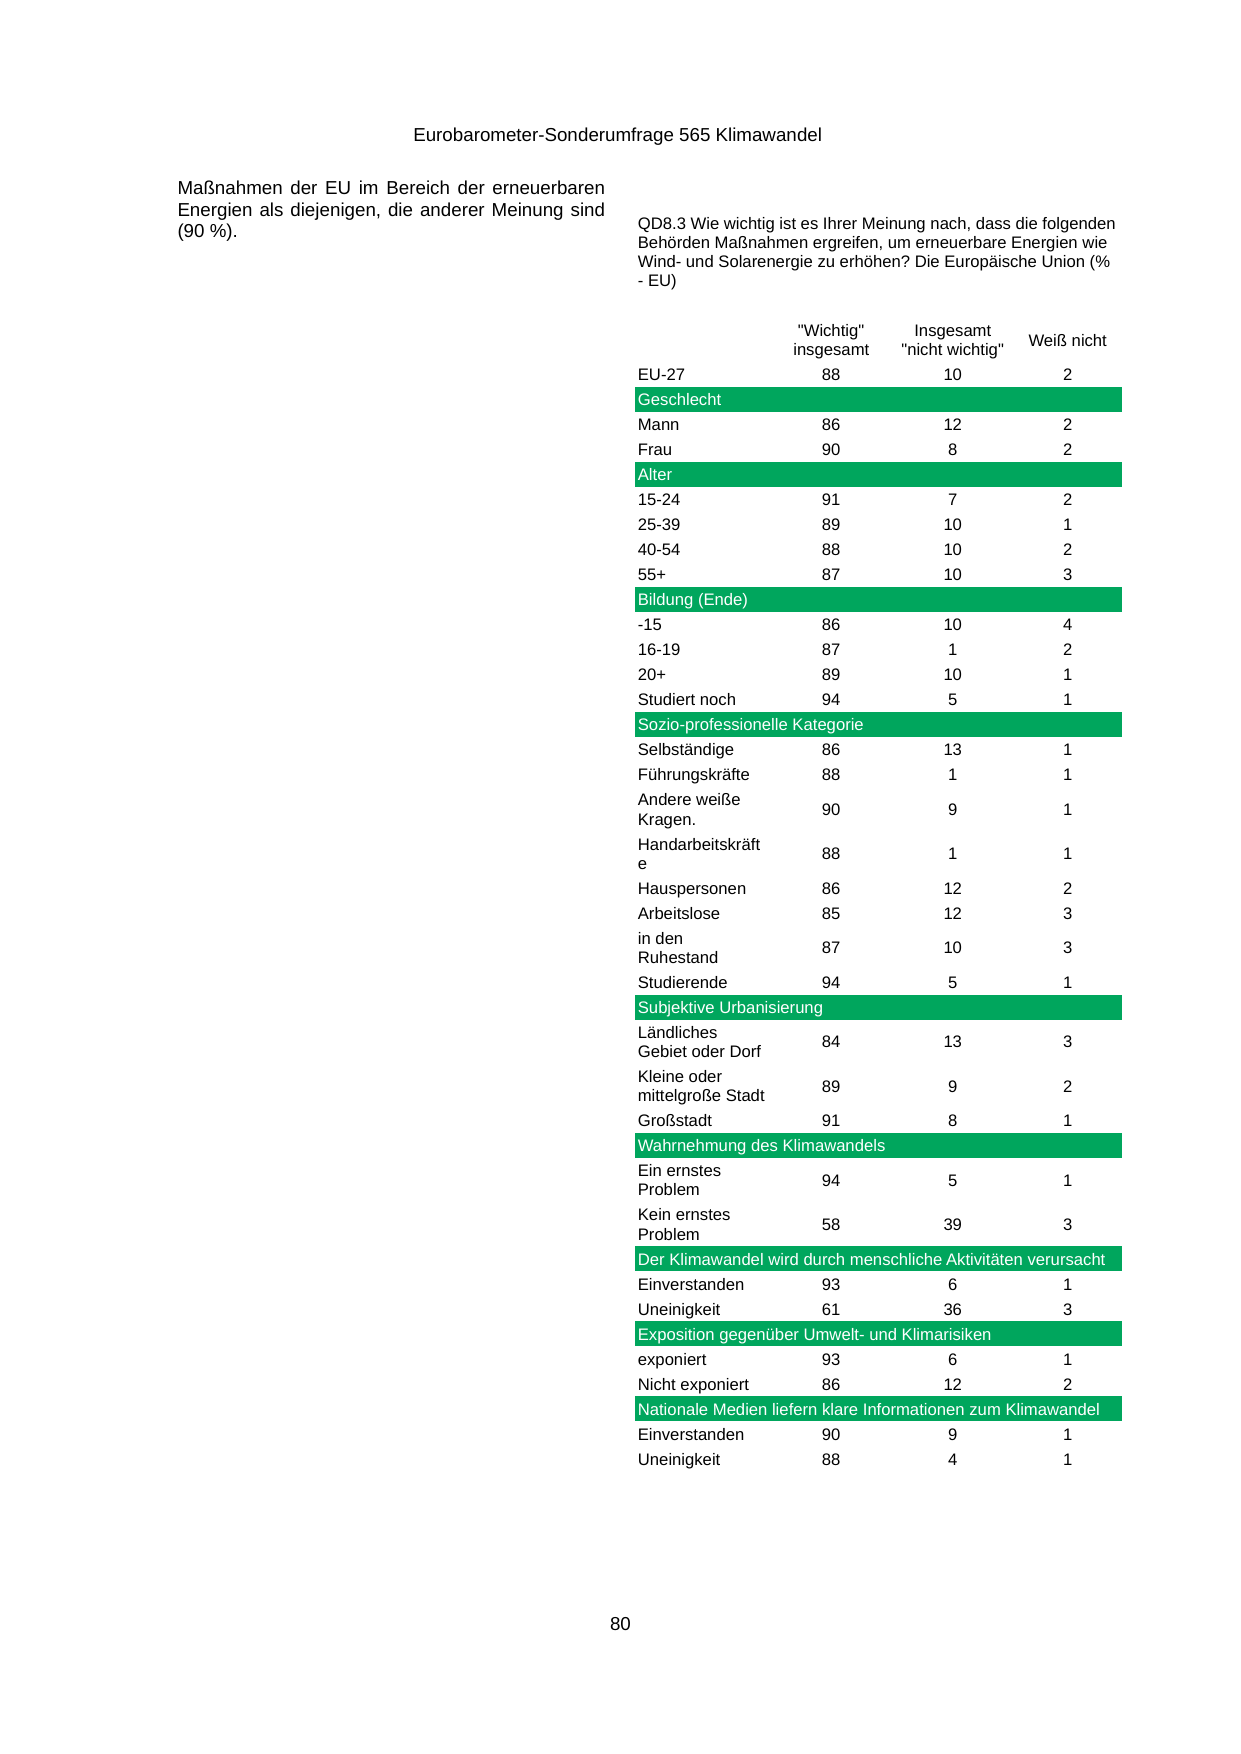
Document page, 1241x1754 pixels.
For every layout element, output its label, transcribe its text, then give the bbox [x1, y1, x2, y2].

table_cell Uneinigkeit [635, 1446, 770, 1471]
table_cell 89 [770, 512, 892, 537]
table_cell 3 [1013, 1020, 1122, 1064]
table_cell 84 [770, 1020, 892, 1064]
table_cell 1 [892, 831, 1013, 876]
table_cell 88 [770, 362, 892, 387]
table_cell [770, 293, 892, 318]
table_cell Kein ernstes Problem [635, 1202, 770, 1246]
table_cell Einverstanden [635, 1271, 770, 1296]
table_cell 10 [892, 662, 1013, 687]
table_cell 3 [1013, 562, 1122, 587]
table_cell 89 [770, 662, 892, 687]
table_cell 86 [770, 412, 892, 437]
table_cell [635, 293, 770, 318]
table_cell [635, 318, 770, 362]
table_cell Bildung (Ende) [635, 587, 1122, 612]
table_cell 88 [770, 831, 892, 876]
table_cell 1 [1013, 662, 1122, 687]
table_cell Andere weiße Kragen. [635, 787, 770, 831]
table_cell 2 [1013, 1064, 1122, 1108]
table_cell "Wichtig" insgesamt [770, 318, 892, 362]
table_cell 93 [770, 1346, 892, 1371]
table_cell 2 [1013, 1371, 1122, 1396]
table_cell Führungskräfte [635, 762, 770, 787]
table_cell Exposition gegenüber Umwelt- und Klimarisiken [635, 1321, 1122, 1346]
table_cell 16-19 [635, 637, 770, 662]
table_cell 13 [892, 737, 1013, 762]
table_cell Der Klimawandel wird durch menschliche Aktivitäten verursacht [635, 1246, 1122, 1271]
table_cell Insgesamt "nicht wichtig" [892, 318, 1013, 362]
table_cell 90 [770, 437, 892, 462]
table_cell 3 [1013, 901, 1122, 926]
table_cell Kleine oder mittelgroße Stadt [635, 1064, 770, 1108]
table_cell Frau [635, 437, 770, 462]
table_cell 1 [1013, 1108, 1122, 1133]
table_cell 1 [1013, 831, 1122, 876]
table_cell 1 [1013, 1346, 1122, 1371]
table_cell 94 [770, 1158, 892, 1202]
table_cell 1 [1013, 970, 1122, 995]
table_cell 1 [1013, 687, 1122, 712]
table_cell 1 [892, 637, 1013, 662]
table_cell 6 [892, 1346, 1013, 1371]
table_cell 8 [892, 1108, 1013, 1133]
table_cell Selbständige [635, 737, 770, 762]
table_cell Alter [635, 462, 1122, 487]
table_cell Studierende [635, 970, 770, 995]
table_cell Ein ernstes Problem [635, 1158, 770, 1202]
table_cell 5 [892, 1158, 1013, 1202]
table_cell 12 [892, 901, 1013, 926]
table_cell 86 [770, 876, 892, 901]
table_cell 1 [892, 762, 1013, 787]
table_cell 10 [892, 612, 1013, 637]
table_cell 86 [770, 1371, 892, 1396]
table_cell 86 [770, 612, 892, 637]
table_cell 2 [1013, 876, 1122, 901]
table_cell 3 [1013, 1202, 1122, 1246]
table_cell Geschlecht [635, 387, 1122, 412]
table_cell 12 [892, 1371, 1013, 1396]
table_cell Nicht exponiert [635, 1371, 770, 1396]
table_cell 1 [1013, 737, 1122, 762]
table_cell 10 [892, 562, 1013, 587]
table_cell 9 [892, 1421, 1013, 1446]
table_cell 1 [1013, 1446, 1122, 1471]
table_header QD8.3 Wie wichtig ist es Ihrer Meinung nach, dass die folgenden Behörden Maßnahmen ergreifen, um erneuerbare Energien wie Wind- und Solarenergie zu erhöhen? Die Europäische Union (% - EU) [635, 211, 1122, 293]
table_cell exponiert [635, 1346, 770, 1371]
table_cell 88 [770, 537, 892, 562]
table_cell 20+ [635, 662, 770, 687]
table_cell Uneinigkeit [635, 1296, 770, 1321]
table_cell Arbeitslose [635, 901, 770, 926]
table_cell 8 [892, 437, 1013, 462]
table_cell 25-39 [635, 512, 770, 537]
table_cell 87 [770, 562, 892, 587]
table_cell Mann [635, 412, 770, 437]
table_cell 91 [770, 487, 892, 512]
table_cell 2 [1013, 412, 1122, 437]
table_cell 3 [1013, 926, 1122, 970]
table_cell 10 [892, 926, 1013, 970]
table_cell 1 [1013, 1158, 1122, 1202]
table_cell 10 [892, 362, 1013, 387]
table_cell Ländliches Gebiet oder Dorf [635, 1020, 770, 1064]
table_cell 7 [892, 487, 1013, 512]
table_cell Subjektive Urbanisierung [635, 995, 1122, 1020]
table_cell 61 [770, 1296, 892, 1321]
table_cell Großstadt [635, 1108, 770, 1133]
table_cell 88 [770, 762, 892, 787]
table_cell 94 [770, 970, 892, 995]
table_cell 9 [892, 787, 1013, 831]
table_cell 5 [892, 687, 1013, 712]
table_cell 85 [770, 901, 892, 926]
table_cell 90 [770, 787, 892, 831]
table_cell 1 [1013, 787, 1122, 831]
table_cell 55+ [635, 562, 770, 587]
table_cell 4 [1013, 612, 1122, 637]
table_cell 39 [892, 1202, 1013, 1246]
table_cell 10 [892, 512, 1013, 537]
table_cell 90 [770, 1421, 892, 1446]
table_cell 10 [892, 537, 1013, 562]
table_cell 2 [1013, 637, 1122, 662]
table_cell 2 [1013, 487, 1122, 512]
table_cell 89 [770, 1064, 892, 1108]
table_cell Einverstanden [635, 1421, 770, 1446]
table_cell 2 [1013, 362, 1122, 387]
table_cell 36 [892, 1296, 1013, 1321]
list Maßnahmen der EU im Bereich der erneuerbaren Energien als diejenigen, die anderer Meinung sind (90 %). [148, 177, 605, 242]
table_cell 1 [1013, 512, 1122, 537]
table_cell 88 [770, 1446, 892, 1471]
table_cell 5 [892, 970, 1013, 995]
table_cell 1 [1013, 762, 1122, 787]
table_cell 3 [1013, 1296, 1122, 1321]
table_cell 1 [1013, 1421, 1122, 1446]
table_cell Weiß nicht [1013, 318, 1122, 362]
table_cell 6 [892, 1271, 1013, 1296]
table_cell 2 [1013, 437, 1122, 462]
table_cell 58 [770, 1202, 892, 1246]
table_cell 13 [892, 1020, 1013, 1064]
table_cell 91 [770, 1108, 892, 1133]
table_cell 86 [770, 737, 892, 762]
table_cell 12 [892, 412, 1013, 437]
table_cell Wahrnehmung des Klimawandels [635, 1133, 1122, 1158]
table_cell in den Ruhestand [635, 926, 770, 970]
table_cell 12 [892, 876, 1013, 901]
table_cell Hauspersonen [635, 876, 770, 901]
table_cell Sozio-professionelle Kategorie [635, 712, 1122, 737]
table_cell Nationale Medien liefern klare Informationen zum Klimawandel [635, 1396, 1122, 1421]
table_cell [892, 293, 1013, 318]
table_cell 40-54 [635, 537, 770, 562]
table_cell 9 [892, 1064, 1013, 1108]
table_cell 2 [1013, 537, 1122, 562]
table_cell Studiert noch [635, 687, 770, 712]
table_cell EU-27 [635, 362, 770, 387]
table_cell 4 [892, 1446, 1013, 1471]
table_cell 94 [770, 687, 892, 712]
table_cell Handarbeitskräfte [635, 831, 770, 876]
table_cell 1 [1013, 1271, 1122, 1296]
table_cell 87 [770, 637, 892, 662]
table_cell 15-24 [635, 487, 770, 512]
table_cell -15 [635, 612, 770, 637]
table_cell 93 [770, 1271, 892, 1296]
table_cell [1013, 293, 1122, 318]
table_cell 87 [770, 926, 892, 970]
